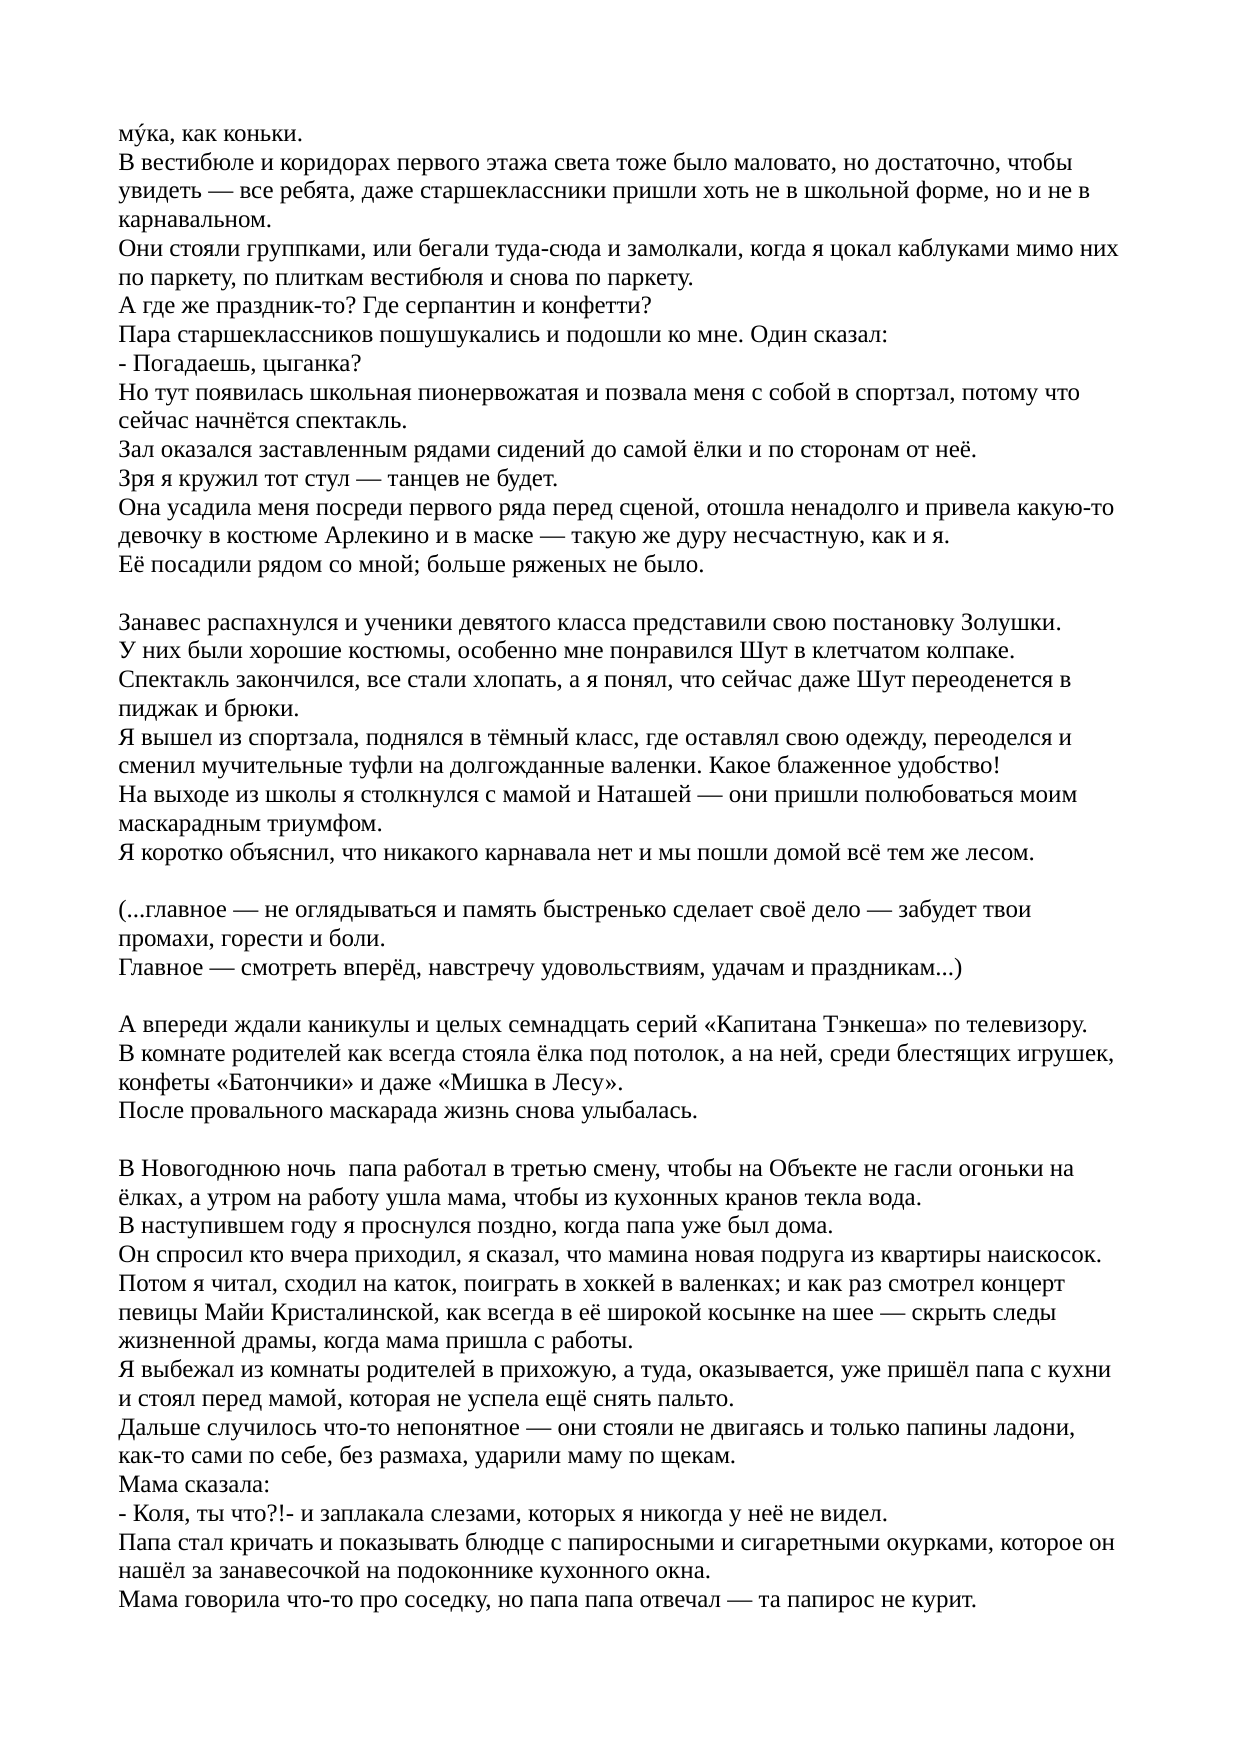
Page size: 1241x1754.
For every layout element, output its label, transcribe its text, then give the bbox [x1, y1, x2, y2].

text В наступившем году я проснулся поздно, когда папа уже был дома. [118, 1211, 1122, 1239]
text Я вышел из спортзала, поднялся в тёмный класс, где оставлял свою одежду, переоделся и сменил мучительные туфли на долгожданные валенки. Какое блаженное удобство! [118, 722, 1122, 779]
text У них были хорошие костюмы, особенно мне понравился Шут в клетчатом колпаке. [118, 636, 1122, 664]
text Дальше случилось что-то непонятное — они стояли не двигаясь и только папины ладони, как-то сами по себе, без размаха, ударили маму по щекам. [118, 1412, 1122, 1469]
text В комнате родителей как всегда стояла ёлка под потолок, а на ней, среди блестящих игрушек, конфеты «Батончики» и даже «Мишка в Лесу». [118, 1038, 1122, 1096]
text (...главное — не оглядываться и память быстренько сделает своё дело — забудет твои промахи, горести и боли. [118, 894, 1122, 952]
text А впереди ждали каникулы и целых семнадцать серий «Капитана Тэнкеша» по телевизору. [118, 1009, 1122, 1038]
text Мама говорила что-то про соседку, но папа папа отвечал — та папирос не курит. [118, 1584, 1122, 1613]
text - Коля, ты что?!- и заплакала слезами, которых я никогда у неё не видел. [118, 1498, 1122, 1527]
text Главное — смотреть вперёд, навстречу удовольствиям, удачам и праздникам...) [118, 952, 1122, 981]
text Зря я кружил тот стул — танцев не будет. [118, 463, 1122, 492]
text Зал оказался заставленным рядами сидений до самой ёлки и по сторонам от неё. [118, 434, 1122, 463]
text Она усадила меня посреди первого ряда перед сценой, отошла ненадолго и привела какую-то девочку в костюме Арлекино и в маске — такую же дуру несчастную, как и я. [118, 492, 1122, 549]
text Но тут появилась школьная пионервожатая и позвала меня с собой в спортзал, потому что сейчас начнётся спектакль. [118, 377, 1122, 434]
text После провального маскарада жизнь снова улыбалась. [118, 1096, 1122, 1124]
text Мама сказала: [118, 1469, 1122, 1498]
text А где же праздник-то? Где серпантин и конфетти? [118, 291, 1122, 319]
text - Погадаешь, цыганка? [118, 348, 1122, 377]
text Занавес распахнулся и ученики девятого класса представили свою постановку Золушки. [118, 607, 1122, 636]
text Я выбежал из комнаты родителей в прихожую, а туда, оказывается, уже пришёл папа с кухни и стоял перед мамой, которая не успела ещё снять пальто. [118, 1354, 1122, 1412]
text Папа стал кричать и показывать блюдце с папиросными и сигаретными окурками, которое он нашёл за занавесочкой на подоконнике кухонного окна. [118, 1527, 1122, 1584]
text На выходе из школы я столкнулся с мамой и Наташей — они пришли полюбоваться моим маскарадным триумфом. [118, 779, 1122, 837]
text Они стояли группками, или бегали туда-сюда и замолкали, когда я цокал каблуками мимо них по паркету, по плиткам вестибюля и снова по паркету. [118, 233, 1122, 291]
text Пара старшеклассников пошушукались и подошли ко мне. Один сказал: [118, 319, 1122, 348]
text Спектакль закончился, все стали хлопать, а я понял, что сейчас даже Шут переоденется в пиджак и брюки. [118, 664, 1122, 722]
text Он спросил кто вчера приходил, я сказал, что мамина новая подруга из квартиры наискосок. [118, 1239, 1122, 1268]
text мýка, как коньки. [118, 118, 1122, 147]
text Её посадили рядом со мной; больше ряженых не было. [118, 549, 1122, 578]
text В Новогоднюю ночь папа работал в третью смену, чтобы на Объекте не гасли огоньки на ёлках, а утром на работу ушла мама, чтобы из кухонных кранов текла вода. [118, 1153, 1122, 1211]
text Я коротко объяснил, что никакого карнавала нет и мы пошли домой всё тем же лесом. [118, 837, 1122, 866]
text В вестибюле и коридорах первого этажа света тоже было маловато, но достаточно, чтобы увидеть — все ребята, даже старшеклассники пришли хоть не в школьной форме, но и не в карнавальном. [118, 147, 1122, 233]
text Потом я читал, сходил на каток, поиграть в хоккей в валенках; и как раз смотрел концерт певицы Майи Кристалинской, как всегда в её широкой косынке на шее — скрыть следы жизненной драмы, когда мама пришла с работы. [118, 1268, 1122, 1354]
